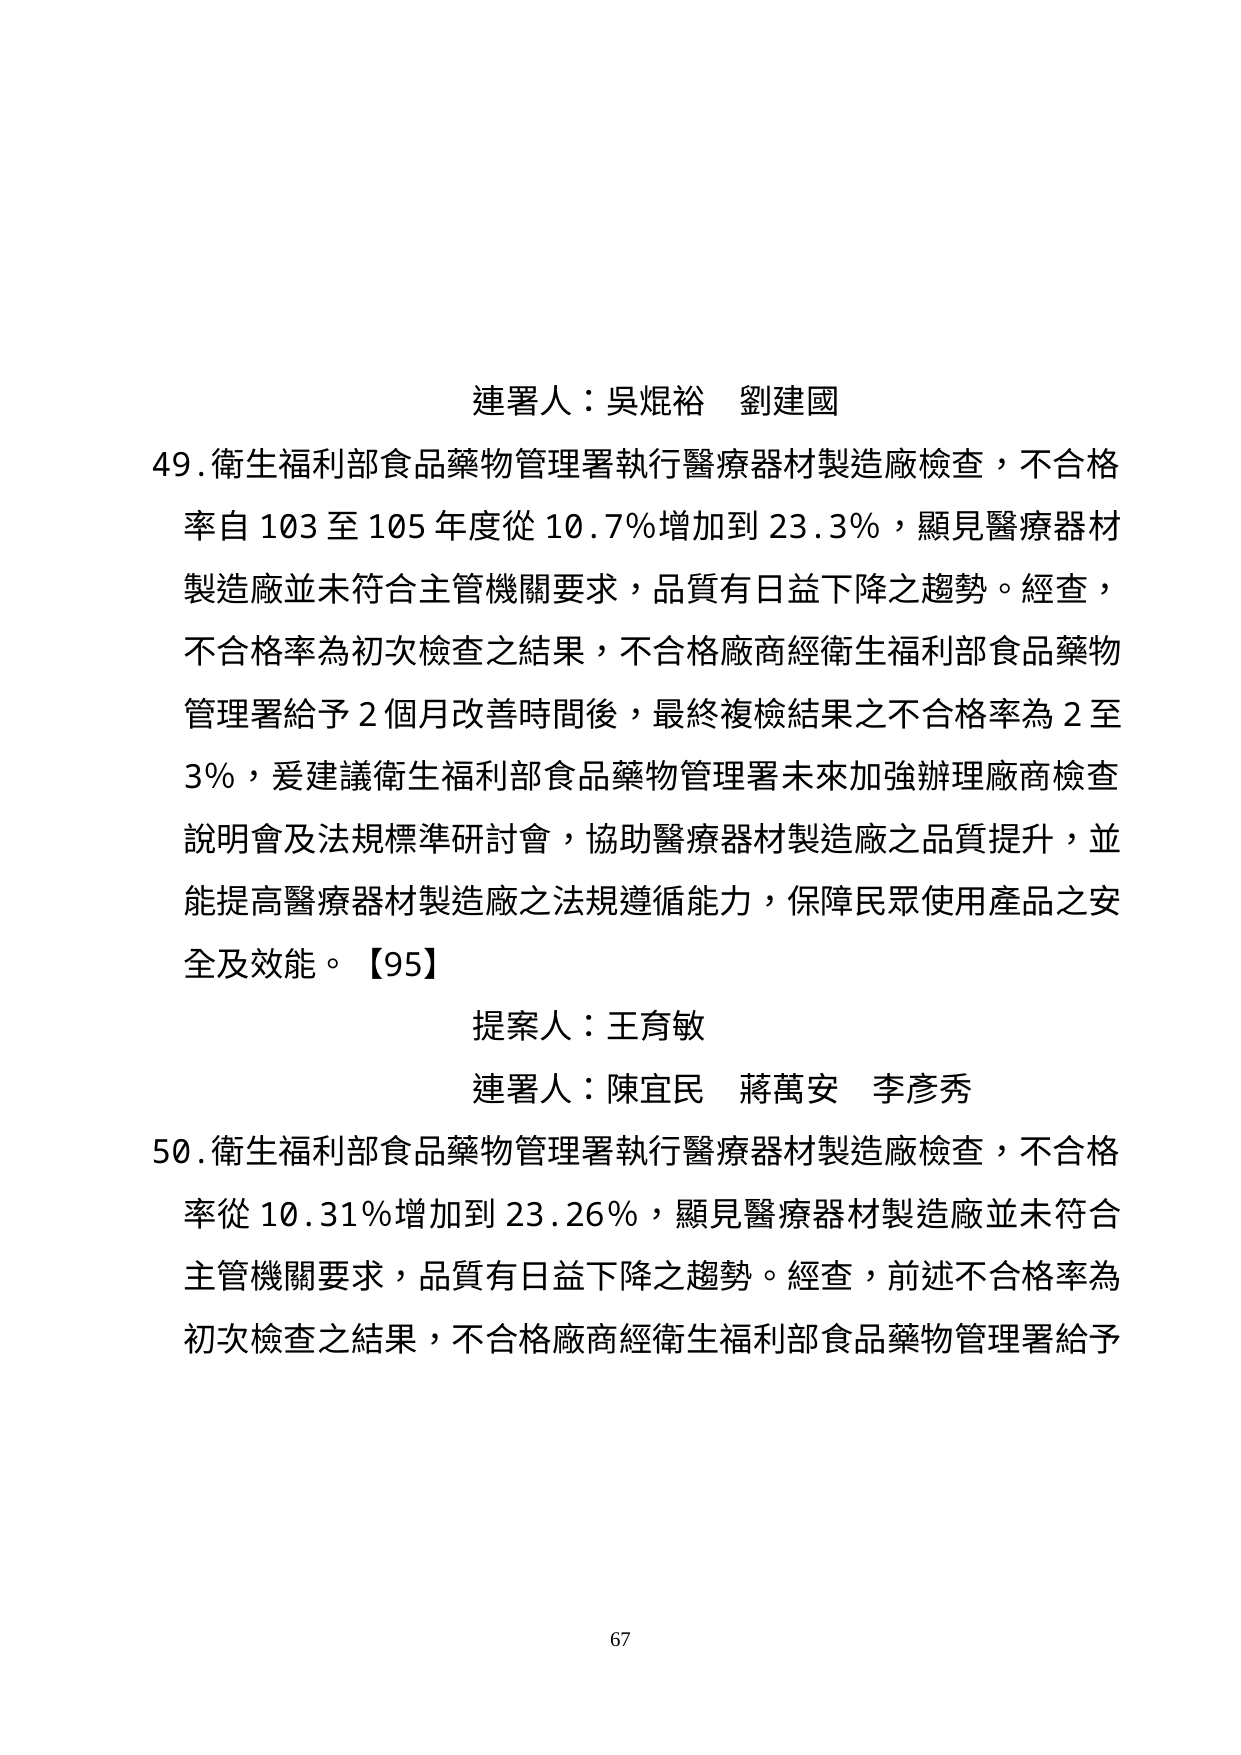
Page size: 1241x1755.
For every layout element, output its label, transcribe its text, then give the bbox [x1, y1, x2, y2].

text 連署人：陳宜民 蔣萬安 李彥秀 [118, 1045, 1122, 1108]
text 49.衛生福利部食品藥物管理署執行醫療器材製造廠檢查，不合格率自103至105年度從10.7％增加到23.3％，顯見醫療器材製造廠並未符合主管機關要求，品質有日益下降之趨勢。經查，不合格率為初次檢查之結果，不合格廠商經衛生福利部食品藥物管理署給予2個月改善時間後，最終複檢結果之不合格率為2至3％，爰建議衛生福利部食品藥物管理署未來加強辦理廠商檢查說明會及法規標準研討會，協助醫療器材製造廠之品質提升，並能提高醫療器材製造廠之法規遵循能力，保障民眾使用產品之安全及效能。【95】 [151, 420, 1122, 983]
text 連署人：吳焜裕 劉建國 [118, 358, 1122, 420]
text 50.衛生福利部食品藥物管理署執行醫療器材製造廠檢查，不合格率從10.31％增加到23.26％，顯見醫療器材製造廠並未符合主管機關要求，品質有日益下降之趨勢。經查，前述不合格率為初次檢查之結果，不合格廠商經衛生福利部食品藥物管理署給予 [151, 1108, 1122, 1358]
text 提案人：王育敏 [118, 983, 1122, 1045]
